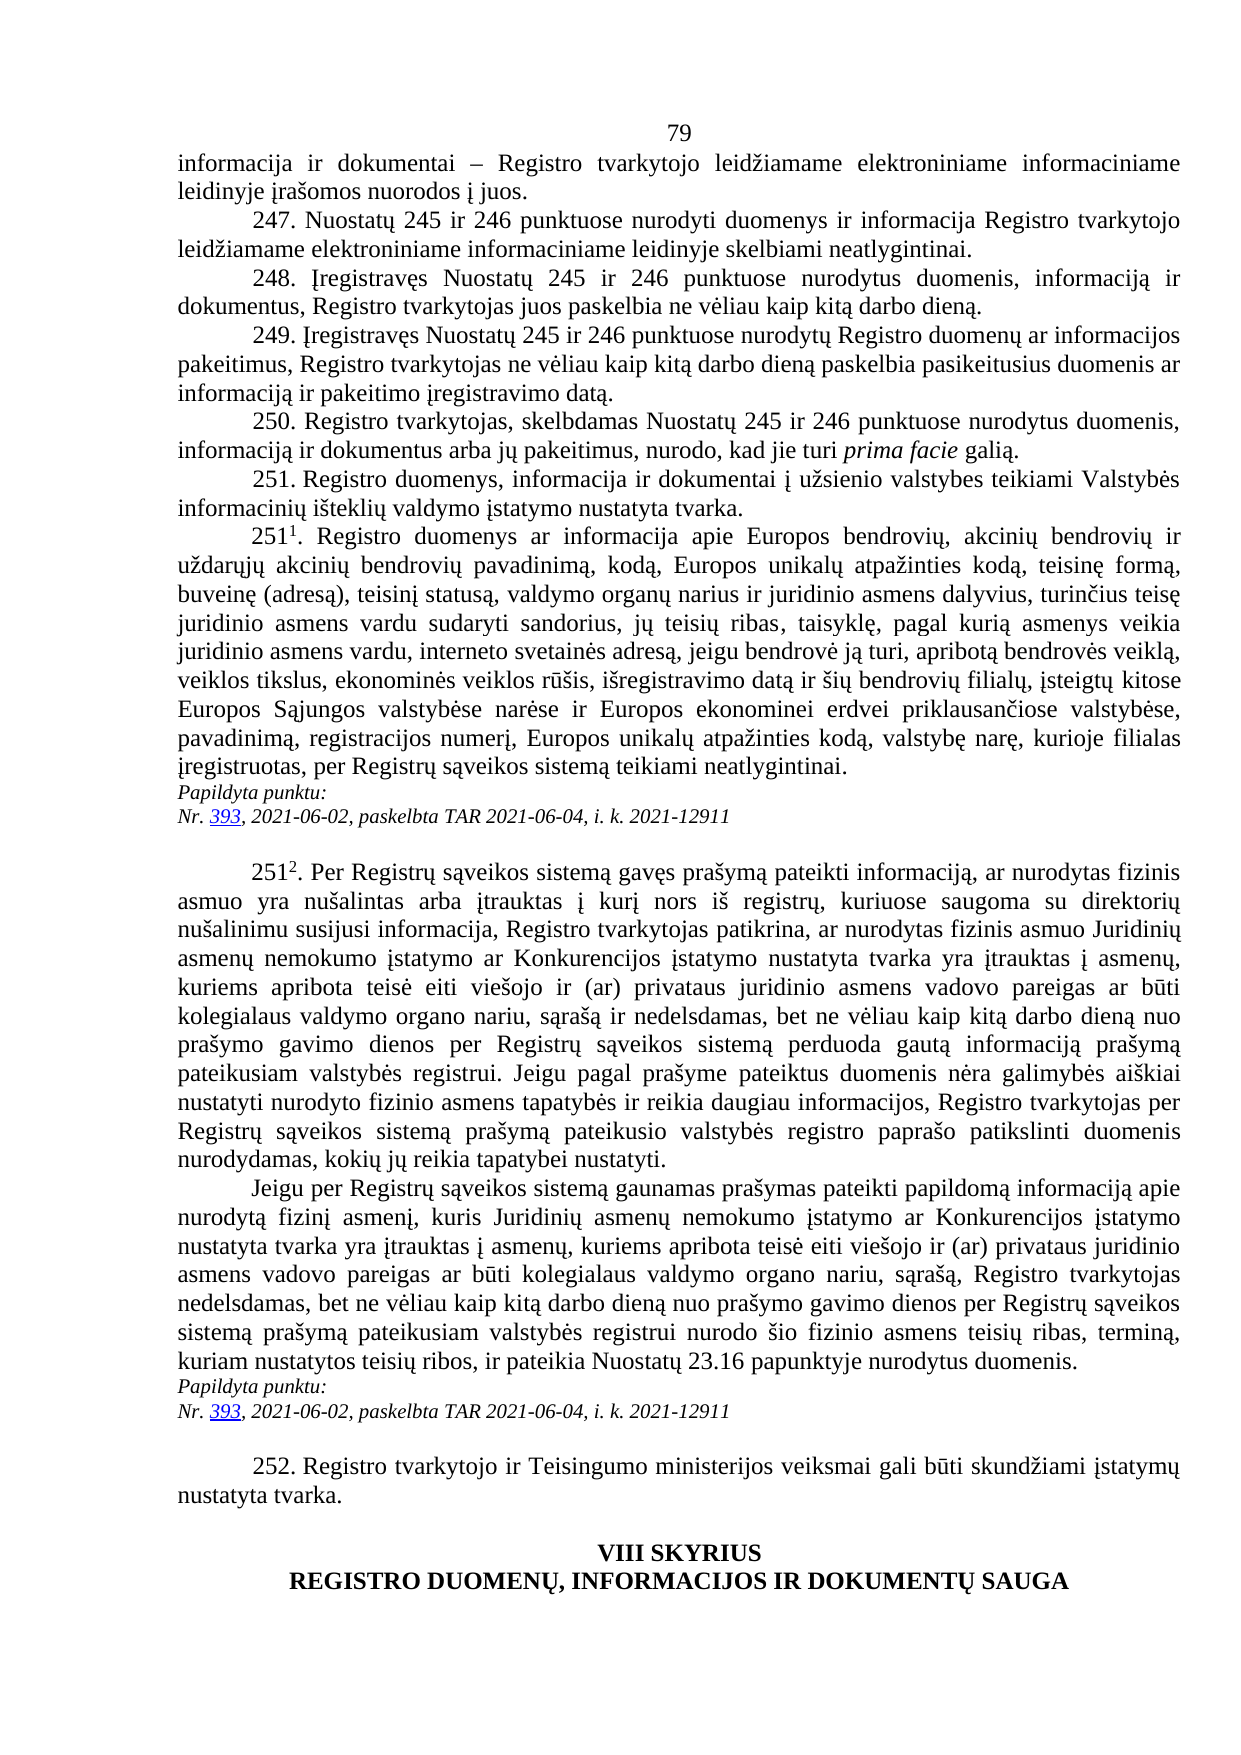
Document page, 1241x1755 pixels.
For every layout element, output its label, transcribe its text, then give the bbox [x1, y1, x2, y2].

text 2511. Registro duomenys ar informacija apie Europos bendrovių, akcinių bendrovių ir uždarųjų akcinių bendrovių pavadinimą, kodą, Europos unikalų atpažinties kodą, teisinę formą, buveinę (adresą), teisinį statusą, valdymo organų narius ir juridinio asmens dalyvius, turinčius teisę juridinio asmens vardu sudaryti sandorius, jų teisių ribas, taisyklę, pagal kurią asmenys veikia juridinio asmens vardu, interneto svetainės adresą, jeigu bendrovė ją turi, apribotą bendrovės veiklą, veiklos tikslus, ekonominės veiklos rūšis, išregistravimo datą ir šių bendrovių filialų, įsteigtų kitose Europos Sąjungos valstybėse narėse ir Europos ekonominei erdvei priklausančiose valstybėse, pavadinimą, registracijos numerį, Europos unikalų atpažinties kodą, valstybę narę, kurioje filialas įregistruotas, per Registrų sąveikos sistemą teikiami neatlygintinai. [177, 521, 1181, 780]
text Jeigu per Registrų sąveikos sistemą gaunamas prašymas pateikti papildomą informaciją apie nurodytą fizinį asmenį, kuris Juridinių asmenų nemokumo įstatymo ar Konkurencijos įstatymo nustatyta tvarka yra įtrauktas į asmenų, kuriems apribota teisė eiti viešojo ir (ar) privataus juridinio asmens vadovo pareigas ar būti kolegialaus valdymo organo nariu, sąrašą, Registro tvarkytojas nedelsdamas, bet ne vėliau kaip kitą darbo dieną nuo prašymo gavimo dienos per Registrų sąveikos sistemą prašymą pateikusiam valstybės registrui nurodo šio fizinio asmens teisių ribas, terminą, kuriam nustatytos teisių ribos, ir pateikia Nuostatų 23.16 papunktyje nurodytus duomenis. [177, 1173, 1181, 1374]
text 248. Įregistravęs Nuostatų 245 ir 246 punktuose nurodytus duomenis, informaciją ir dokumentus, Registro tvarkytojas juos paskelbia ne vėliau kaip kitą darbo dieną. [177, 263, 1181, 320]
text 252. Registro tvarkytojo ir Teisingumo ministerijos veiksmai gali būti skundžiami įstatymų nustatyta tvarka. [177, 1451, 1181, 1509]
text 247. Nuostatų 245 ir 246 punktuose nurodyti duomenys ir informacija Registro tvarkytojo leidžiamame elektroniniame informaciniame leidinyje skelbiami neatlygintinai. [177, 205, 1181, 263]
text 250. Registro tvarkytojas, skelbdamas Nuostatų 245 ir 246 punktuose nurodytus duomenis, informaciją ir dokumentus arba jų pakeitimus, nurodo, kad jie turi prima facie galią. [177, 406, 1181, 464]
text REGISTRO DUOMENŲ, INFORMACIJOS IR DOKUMENTŲ SAUGA [177, 1566, 1181, 1595]
text 2512. Per Registrų sąveikos sistemą gavęs prašymą pateikti informaciją, ar nurodytas fizinis asmuo yra nušalintas arba įtrauktas į kurį nors iš registrų, kuriuose saugoma su direktorių nušalinimu susijusi informacija, Registro tvarkytojas patikrina, ar nurodytas fizinis asmuo Juridinių asmenų nemokumo įstatymo ar Konkurencijos įstatymo nustatyta tvarka yra įtrauktas į asmenų, kuriems apribota teisė eiti viešojo ir (ar) privataus juridinio asmens vadovo pareigas ar būti kolegialaus valdymo organo nariu, sąrašą ir nedelsdamas, bet ne vėliau kaip kitą darbo dieną nuo prašymo gavimo dienos per Registrų sąveikos sistemą perduoda gautą informaciją prašymą pateikusiam valstybės registrui. Jeigu pagal prašyme pateiktus duomenis nėra galimybės aiškiai nustatyti nurodyto fizinio asmens tapatybės ir reikia daugiau informacijos, Registro tvarkytojas per Registrų sąveikos sistemą prašymą pateikusio valstybės registro paprašo patikslinti duomenis nurodydamas, kokių jų reikia tapatybei nustatyti. [177, 857, 1181, 1173]
text Papildyta punktu: [177, 780, 1181, 804]
text Nr. 393, 2021-06-02, paskelbta TAR 2021-06-04, i. k. 2021-12911 [177, 804, 1181, 828]
text VIII SKYRIUS [177, 1538, 1181, 1566]
text 251. Registro duomenys, informacija ir dokumentai į užsienio valstybes teikiami Valstybės informacinių išteklių valdymo įstatymo nustatyta tvarka. [177, 464, 1181, 521]
text 249. Įregistravęs Nuostatų 245 ir 246 punktuose nurodytų Registro duomenų ar informacijos pakeitimus, Registro tvarkytojas ne vėliau kaip kitą darbo dieną paskelbia pasikeitusius duomenis ar informaciją ir pakeitimo įregistravimo datą. [177, 320, 1181, 406]
text Nr. 393, 2021-06-02, paskelbta TAR 2021-06-04, i. k. 2021-12911 [177, 1398, 1181, 1423]
text informacija ir dokumentai – Registro tvarkytojo leidžiamame elektroniniame informaciniame leidinyje įrašomos nuorodos į juos. [177, 148, 1181, 205]
text Papildyta punktu: [177, 1374, 1181, 1398]
